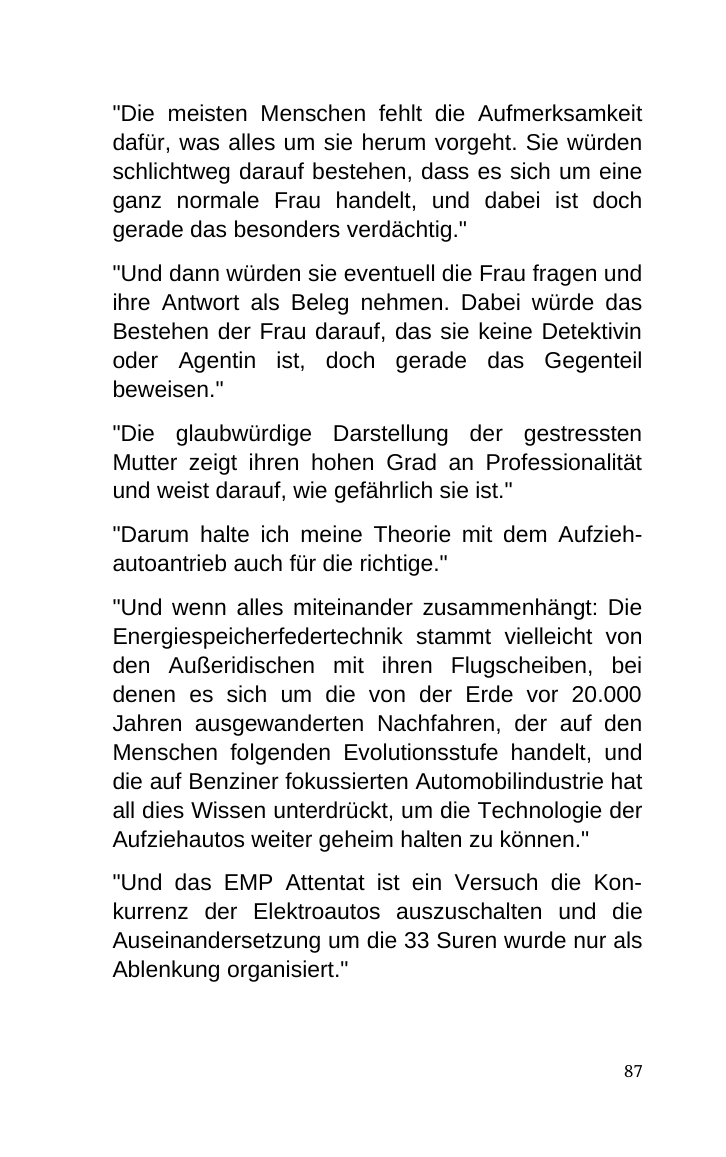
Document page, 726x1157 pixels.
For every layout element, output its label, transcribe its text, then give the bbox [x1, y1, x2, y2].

text "Und das EMP Attentat ist ein Versuch die Kon-kurrenz der Elektroautos auszuschalten und die Auseinandersetzung um die 33 Suren wurde nur als Ablenkung organisiert." [112, 869, 642, 983]
text "Darum halte ich meine Theorie mit dem Aufzieh-autoantrieb auch für die richtige." [112, 521, 642, 577]
text "Die glaubwürdige Darstellung der gestressten Mutter zeigt ihren hohen Grad an Professionalität und weist darauf, wie gefährlich sie ist." [112, 419, 642, 504]
text "Die meisten Menschen fehlt die Aufmerksamkeit dafür, was alles um sie herum vorgeht. Sie würden schlichtweg darauf bestehen, dass es sich um eine ganz normale Frau handelt, und dabei ist doch gerade das besonders verdächtig." [112, 100, 642, 243]
text "Und wenn alles miteinander zusammenhängt: Die Energiespeicherfedertechnik stammt vielleicht von den Außeridischen mit ihren Flugscheiben, bei denen es sich um die von der Erde vor 20.000 Jahren ausgewanderten Nachfahren, der auf den Menschen folgenden Evolutionsstufe handelt, und die auf Benziner fokussierten Automobilindustrie hat all dies Wissen unterdrückt, um die Technologie der Aufziehautos weiter geheim halten zu können." [112, 594, 642, 852]
text "Und dann würden sie eventuell die Frau fragen und ihre Antwort als Beleg nehmen. Dabei würde das Bestehen der Frau darauf, das sie keine Detektivin oder Agentin ist, doch gerade das Gegenteil beweisen." [112, 260, 642, 402]
